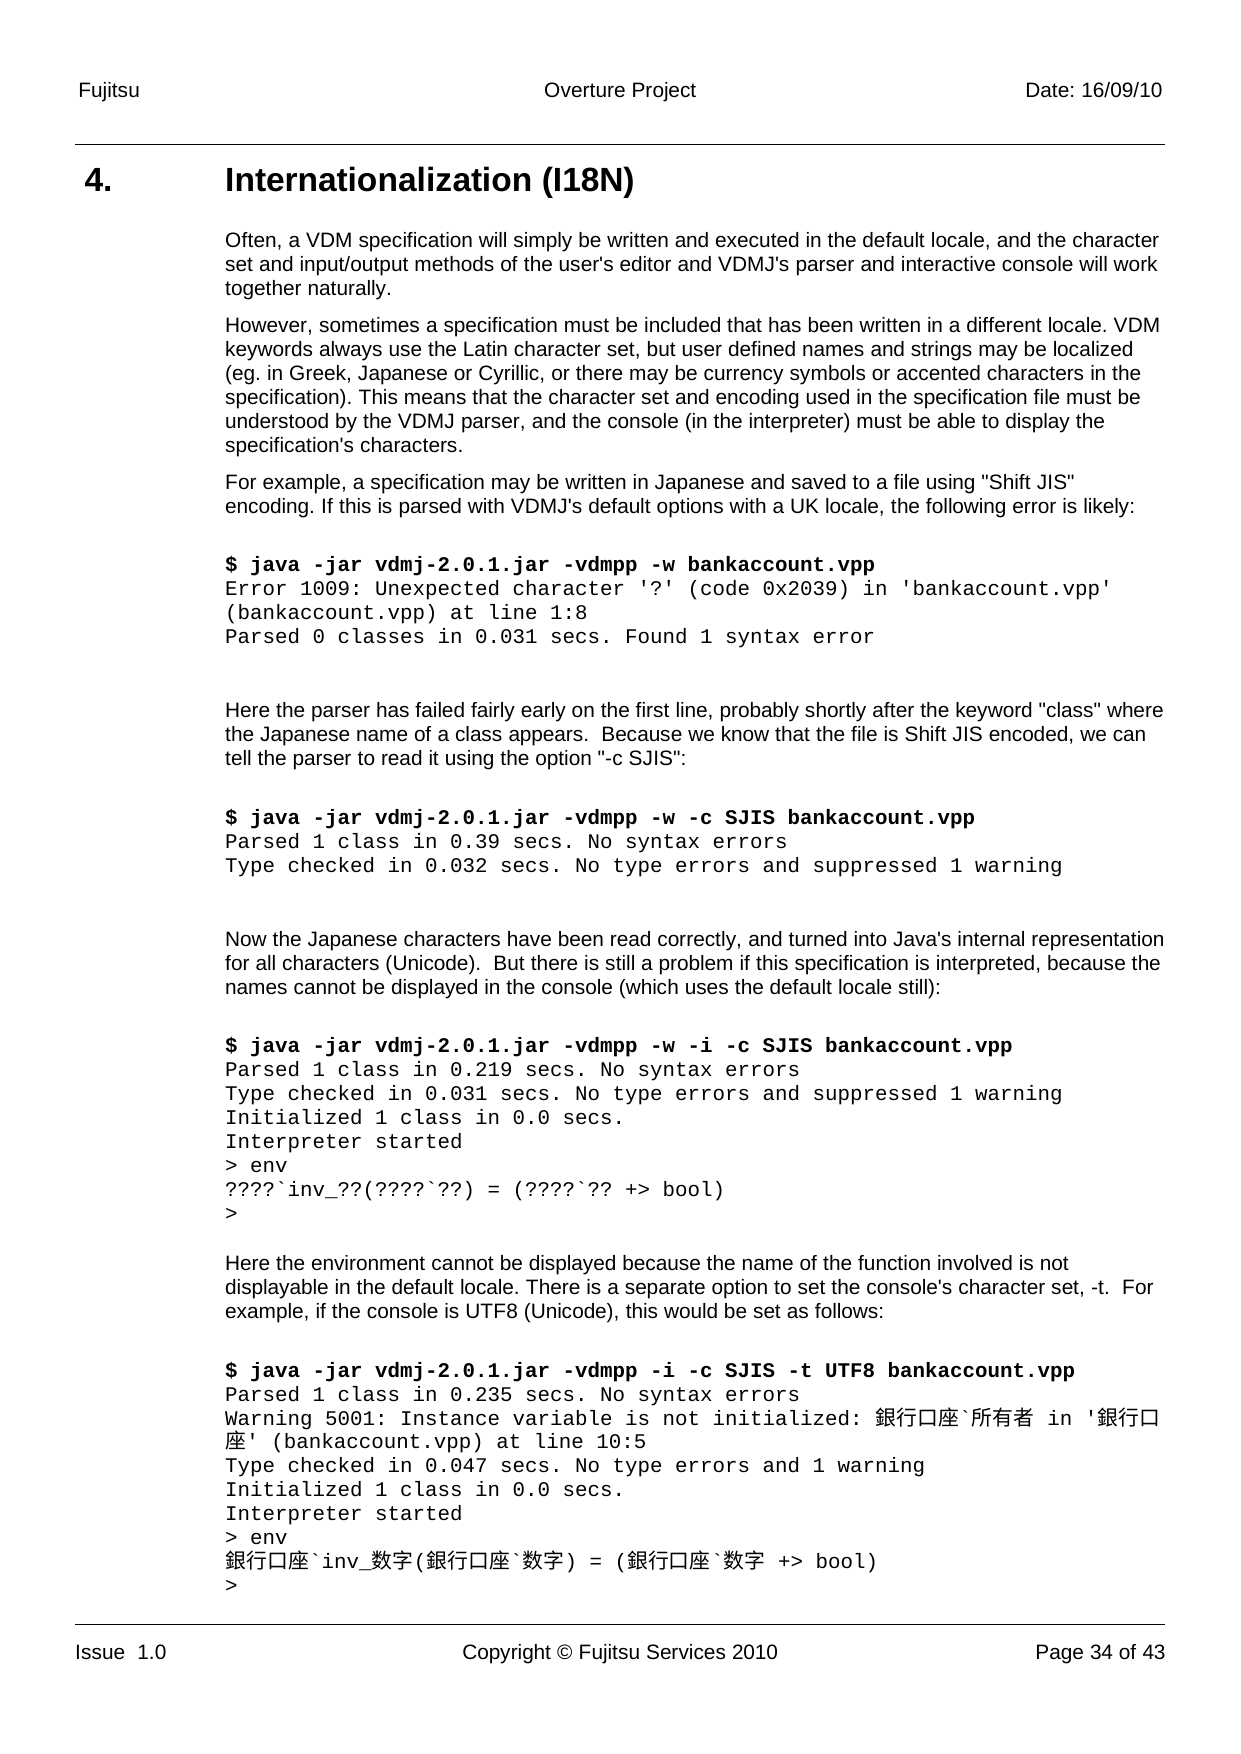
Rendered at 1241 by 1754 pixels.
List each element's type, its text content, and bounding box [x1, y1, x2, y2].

text Error 1009: Unexpected character '?' (code 0x2039) in 'bankaccount.vpp' (bankaccount.vpp) at line 1:8 [225, 578, 1165, 626]
text ????`inv_??(????`??) = (????`?? +> bool) [225, 1179, 1165, 1203]
text Type checked in 0.031 secs. No type errors and suppressed 1 warning [225, 1083, 1165, 1107]
text Now the Japanese characters have been read correctly, and turned into Java's internal representation for all characters (Unicode). But there is still a problem if this specification is interpreted, because the names cannot be displayed in the console (which uses the default locale still): [225, 927, 1165, 999]
text Warning 5001: Instance variable is not initialized: 銀行口座`所有者 in '銀行口座' (bankaccount.vpp) at line 10:5 [225, 1407, 1165, 1455]
text $ java -jar vdmj-2.0.1.jar -vdmpp -w -c SJIS bankaccount.vpp [225, 807, 1165, 831]
text Type checked in 0.047 secs. No type errors and 1 warning [225, 1455, 1165, 1479]
text $ java -jar vdmj-2.0.1.jar -vdmpp -w -i -c SJIS bankaccount.vpp [225, 1035, 1165, 1059]
text > env [225, 1527, 1165, 1551]
text > [225, 1203, 1165, 1227]
text Here the parser has failed fairly early on the first line, probably shortly after the keyword "class" where the Japanese name of a class appears. Because we know that the file is Shift JIS encoded, we can tell the parser to read it using the option "-c SJIS": [225, 698, 1165, 770]
text Here the environment cannot be displayed because the name of the function involved is not displayable in the default locale. There is a separate option to set the console's character set, -t. For example, if the console is UTF8 (Unicode), this would be set as follows: [225, 1251, 1165, 1323]
text 銀行口座`inv_数字(銀行口座`数字) = (銀行口座`数字 +> bool) [225, 1551, 1165, 1575]
text For example, a specification may be written in Japanese and saved to a file using "Shift JIS" encoding. If this is parsed with VDMJ's default options with a UK locale, the following error is likely: [225, 470, 1165, 518]
text $ java -jar vdmj-2.0.1.jar -vdmpp -w bankaccount.vpp [225, 554, 1165, 578]
text Initialized 1 class in 0.0 secs. [225, 1107, 1165, 1131]
text > [225, 1575, 1165, 1599]
text Often, a VDM specification will simply be written and executed in the default locale, and the character set and input/output methods of the user's editor and VDMJ's parser and interactive console will work together naturally. [225, 228, 1165, 300]
subtitle Internationalization (I18N) [75, 160, 1165, 198]
text Parsed 1 class in 0.235 secs. No syntax errors [225, 1383, 1165, 1407]
text Type checked in 0.032 secs. No type errors and suppressed 1 warning [225, 855, 1165, 879]
text > env [225, 1155, 1165, 1179]
text Parsed 1 class in 0.39 secs. No syntax errors [225, 831, 1165, 855]
text However, sometimes a specification must be included that has been written in a different locale. VDM keywords always use the Latin character set, but user defined names and strings may be localized (eg. in Greek, Japanese or Cyrillic, or there may be currency symbols or accented characters in the specification). This means that the character set and encoding used in the specification file must be understood by the VDMJ parser, and the console (in the interpreter) must be able to display the specification's characters. [225, 313, 1165, 457]
text Parsed 0 classes in 0.031 secs. Found 1 syntax error [225, 626, 1165, 650]
text Parsed 1 class in 0.219 secs. No syntax errors [225, 1059, 1165, 1083]
text Interpreter started [225, 1503, 1165, 1527]
text Initialized 1 class in 0.0 secs. [225, 1479, 1165, 1503]
text Interpreter started [225, 1131, 1165, 1155]
text $ java -jar vdmj-2.0.1.jar -vdmpp -i -c SJIS -t UTF8 bankaccount.vpp [225, 1359, 1165, 1383]
